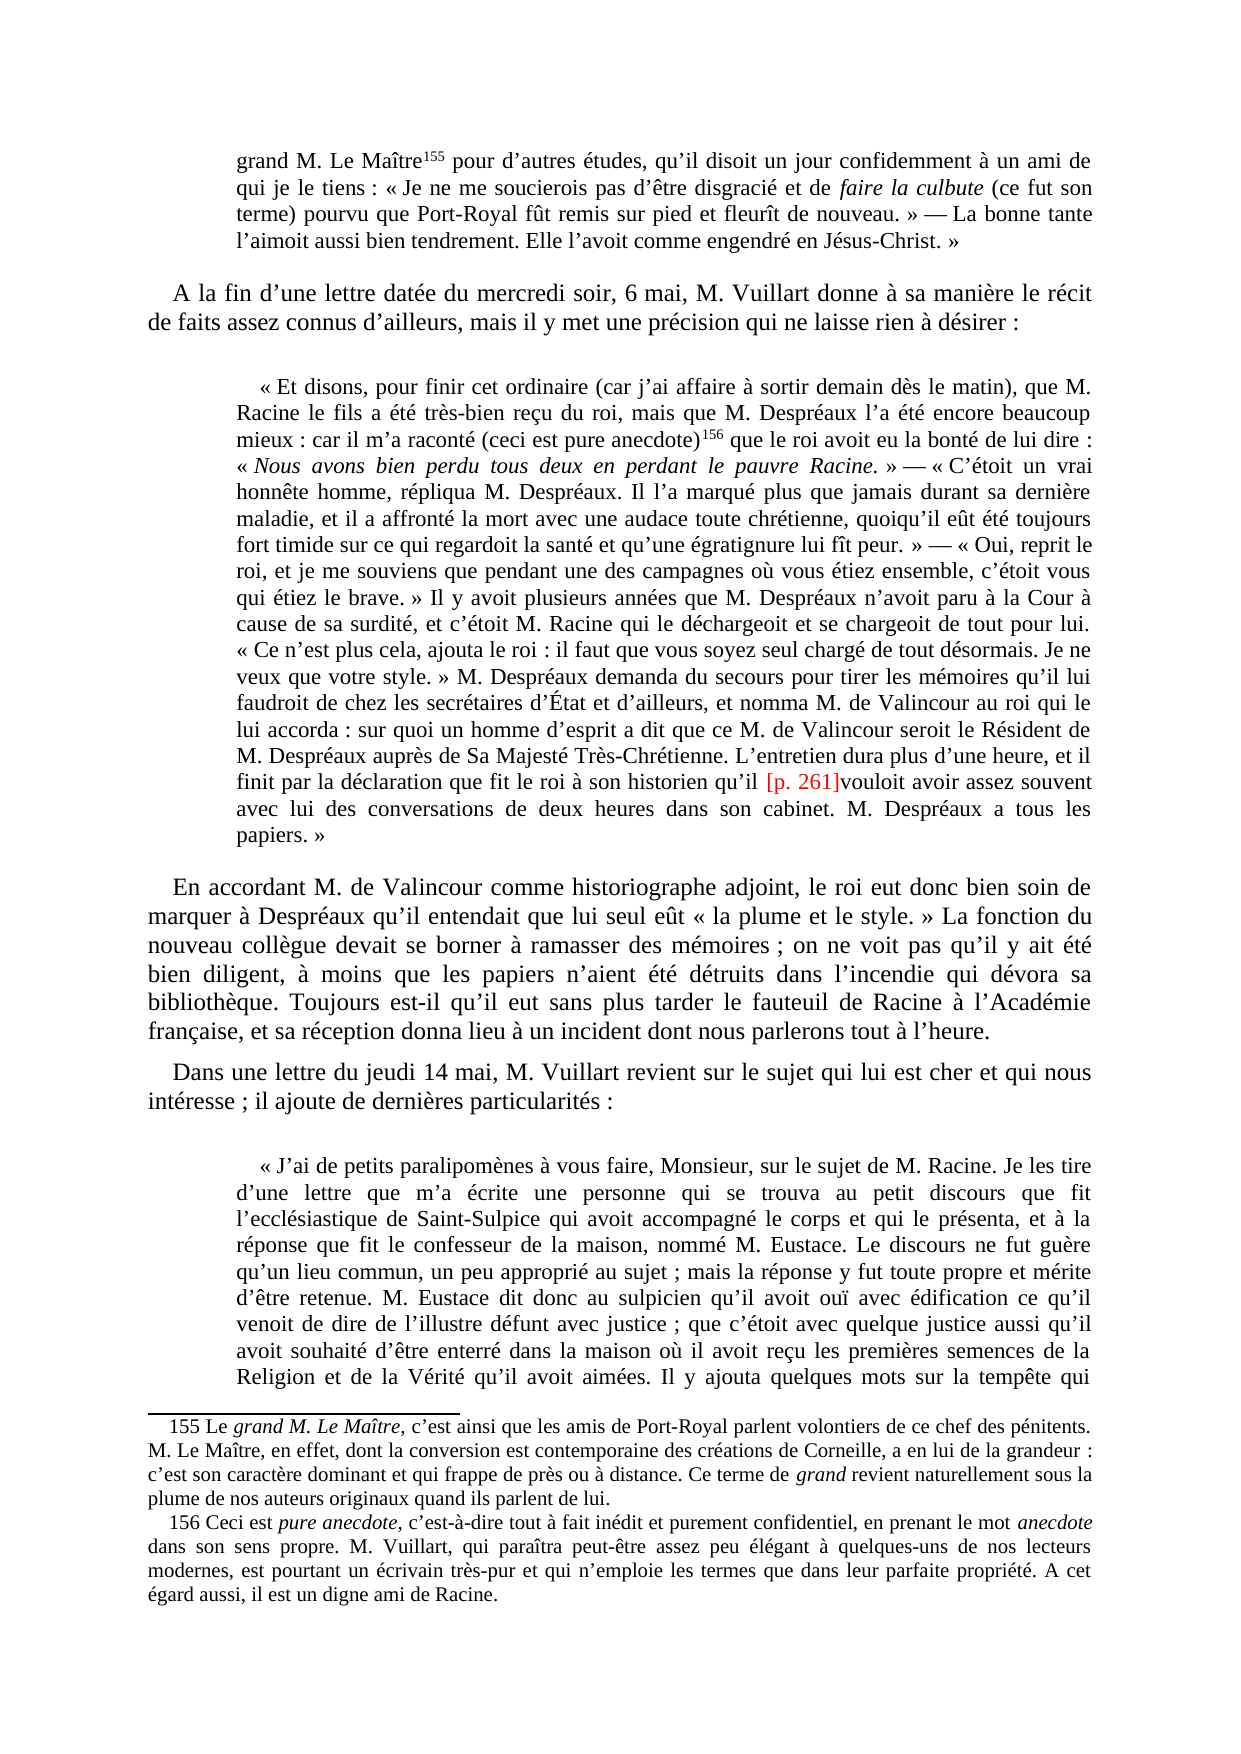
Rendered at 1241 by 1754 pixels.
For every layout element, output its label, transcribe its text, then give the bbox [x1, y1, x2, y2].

text A la fin d’une lettre datée du mercredi soir, 6 mai, M. Vuillart donne à sa manière le récit de faits assez connus d’ailleurs, mais il y met une précision qui ne laisse rien à désirer : [148, 278, 1093, 336]
text Dans une lettre du jeudi 14 mai, M. Vuillart revient sur le sujet qui lui est cher et qui nous intéresse ; il ajoute de dernières particularités : [148, 1057, 1093, 1115]
text « J’ai de petits paralipomènes à vous faire, Monsieur, sur le sujet de M. Racine. Je les tire d’une lettre que m’a écrite une personne qui se trouva au petit discours que fit l’ecclésiastique de Saint-Sulpice qui avoit accompagné le corps et qui le présenta, et à la réponse que fit le confesseur de la maison, nommé M. Eustace. Le discours ne fut guère qu’un lieu commun, un peu approprié au sujet ; mais la réponse y fut toute propre et mérite d’être retenue. M. Eustace dit donc au sulpicien qu’il avoit ouï avec édification ce qu’il venoit de dire de l’illustre défunt avec justice ; que c’étoit avec quelque justice aussi qu’il avoit souhaité d’être enterré dans la maison où il avoit reçu les premières semences de la Religion et de la Vérité qu’il avoit aimées. Il y ajouta quelques mots sur la tempête qui [236, 1152, 1093, 1389]
text Ceci est pure anecdote, c’est-à-dire tout à fait inédit et purement confidentiel, en prenant le mot anecdote dans son sens propre. M. Vuillart, qui paraîtra peut-être assez peu élégant à quelques-uns de nos lecteurs modernes, est pourtant un écrivain très-pur et qui n’emploie les termes que dans leur parfaite propriété. A cet égard aussi, il est un digne ami de Racine. [148, 1510, 1093, 1606]
text Le grand M. Le Maître, c’est ainsi que les amis de Port-Royal parlent volontiers de ce chef des pénitents. M. Le Maître, en effet, dont la conversion est contemporaine des créations de Corneille, a en lui de la grandeur : c’est son caractère dominant et qui frappe de près ou à distance. Ce terme de grand revient naturellement sous la plume de nos auteurs originaux quand ils parlent de lui. [148, 1414, 1093, 1510]
text En accordant M. de Valincour comme historiographe adjoint, le roi eut donc bien soin de marquer à Despréaux qu’il entendait que lui seul eût « la plume et le style. » La fonction du nouveau collègue devait se borner à ramasser des mémoires ; on ne voit pas qu’il y ait été bien diligent, à moins que les papiers n’aient été détruits dans l’incendie qui dévora sa bibliothèque. Toujours est-il qu’il eut sans plus tarder le fauteuil de Racine à l’Académie française, et sa réception donna lieu à un incident dont nous parlerons tout à l’heure. [148, 872, 1093, 1045]
text grand M. Le Maître pour d’autres études, qu’il disoit un jour confidemment à un ami de qui je le tiens : « Je ne me soucierois pas d’être disgracié et de faire la culbute (ce fut son terme) pourvu que Port-Royal fût remis sur pied et fleurît de nouveau. » — La bonne tante l’aimoit aussi bien tendrement. Elle l’avoit comme engendré en Jésus-Christ. » [236, 148, 1093, 253]
text « Et disons, pour finir cet ordinaire (car j’ai affaire à sortir demain dès le matin), que M. Racine le fils a été très-bien reçu du roi, mais que M. Despréaux l’a été encore beaucoup mieux : car il m’a raconté (ceci est pure anecdote) que le roi avoit eu la bonté de lui dire : « Nous avons bien perdu tous deux en perdant le pauvre Racine. » — « C’étoit un vrai honnête homme, répliqua M. Despréaux. Il l’a marqué plus que jamais durant sa dernière maladie, et il a affronté la mort avec une audace toute chrétienne, quoiqu’il eût été toujours fort timide sur ce qui regardoit la santé et qu’une égratignure lui fît peur. » — « Oui, reprit le roi, et je me souviens que pendant une des campagnes où vous étiez ensemble, c’étoit vous qui étiez le brave. » Il y avoit plusieurs années que M. Despréaux n’avoit paru à la Cour à cause de sa surdité, et c’étoit M. Racine qui le déchargeoit et se chargeoit de tout pour lui. « Ce n’est plus cela, ajouta le roi : il faut que vous soyez seul chargé de tout désormais. Je ne veux que votre style. » M. Despréaux demanda du secours pour tirer les mémoires qu’il lui faudroit de chez les secrétaires d’État et d’ailleurs, et nomma M. de Valincour au roi qui le lui accorda : sur quoi un homme d’esprit a dit que ce M. de Valincour seroit le Résident de M. Despréaux auprès de Sa Majesté Très-Chrétienne. L’entretien dura plus d’une heure, et il finit par la déclaration que fit le roi à son historien qu’il [p. 261]vouloit avoir assez souvent avec lui des conversations de deux heures dans son cabinet. M. Despréaux a tous les papiers. » [236, 373, 1093, 847]
